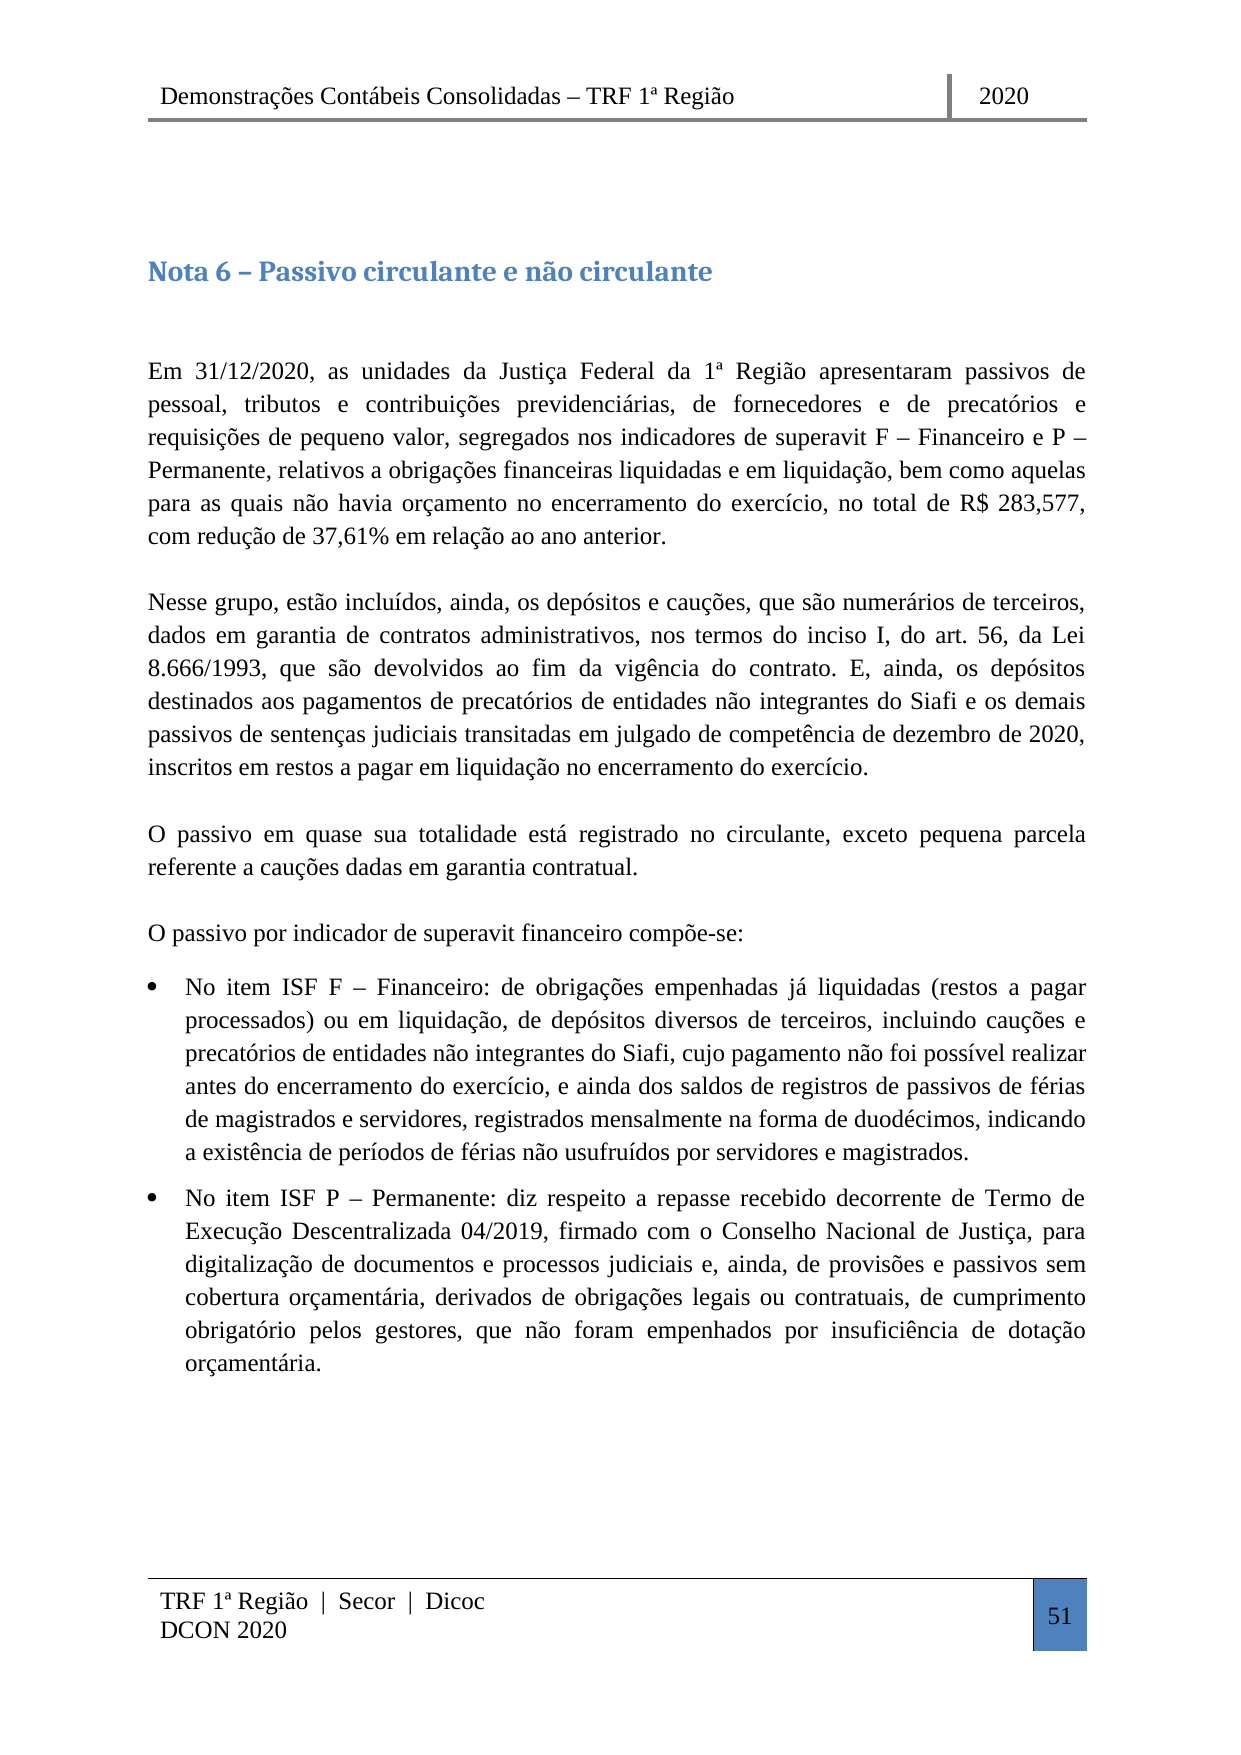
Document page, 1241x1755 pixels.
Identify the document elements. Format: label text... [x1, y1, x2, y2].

text O passivo por indicador de superavit financeiro compõe-se: [148, 918, 1087, 947]
subtitle Nota 6 – Passivo circulante e não circulante [148, 255, 1087, 288]
text Nesse grupo, estão incluídos, ainda, os depósitos e cauções, que são numerários de terceiros, dados em garantia de contratos administrativos, nos termos do inciso I, do art. 56, da Lei 8.666/1993, que são devolvidos ao fim da vigência do contrato. E, ainda, os depósitos destinados aos pagamentos de precatórios de entidades não integrantes do Siafi e os demais passivos de sentenças judiciais transitadas em julgado de competência de dezembro de 2020, inscritos em restos a pagar em liquidação no encerramento do exercício. [148, 587, 1087, 781]
text Em 31/12/2020, as unidades da Justiça Federal da 1ª Região apresentaram passivos de pessoal, tributos e contribuições previdenciárias, de fornecedores e de precatórios e requisições de pequeno valor, segregados nos indicadores de superavit F – Financeiro e P – Permanente, relativos a obrigações financeiras liquidadas e em liquidação, bem como aquelas para as quais não havia orçamento no encerramento do exercício, no total de R$ 283,577, com redução de 37,61% em relação ao ano anterior. [148, 356, 1087, 550]
list No item ISF P – Permanente: diz respeito a repasse recebido decorrente de Termo de Execução Descentralizada 04/2019, firmado com o Conselho Nacional de Justiça, para digitalização de documentos e processos judiciais e, ainda, de provisões e passivos sem cobertura orçamentária, derivados de obrigações legais ou contratuais, de cumprimento obrigatório pelos gestores, que não foram empenhados por insuficiência de dotação orçamentária. [148, 1183, 1087, 1377]
text O passivo em quase sua totalidade está registrado no circulante, exceto pequena parcela referente a cauções dadas em garantia contratual. [148, 819, 1087, 881]
list No item ISF F – Financeiro: de obrigações empenhadas já liquidadas (restos a pagar processados) ou em liquidação, de depósitos diversos de terceiros, incluindo cauções e precatórios de entidades não integrantes do Siafi, cujo pagamento não foi possível realizar antes do encerramento do exercício, e ainda dos saldos de registros de passivos de férias de magistrados e servidores, registrados mensalmente na forma de duodécimos, indicando a existência de períodos de férias não usufruídos por servidores e magistrados. [148, 972, 1087, 1166]
